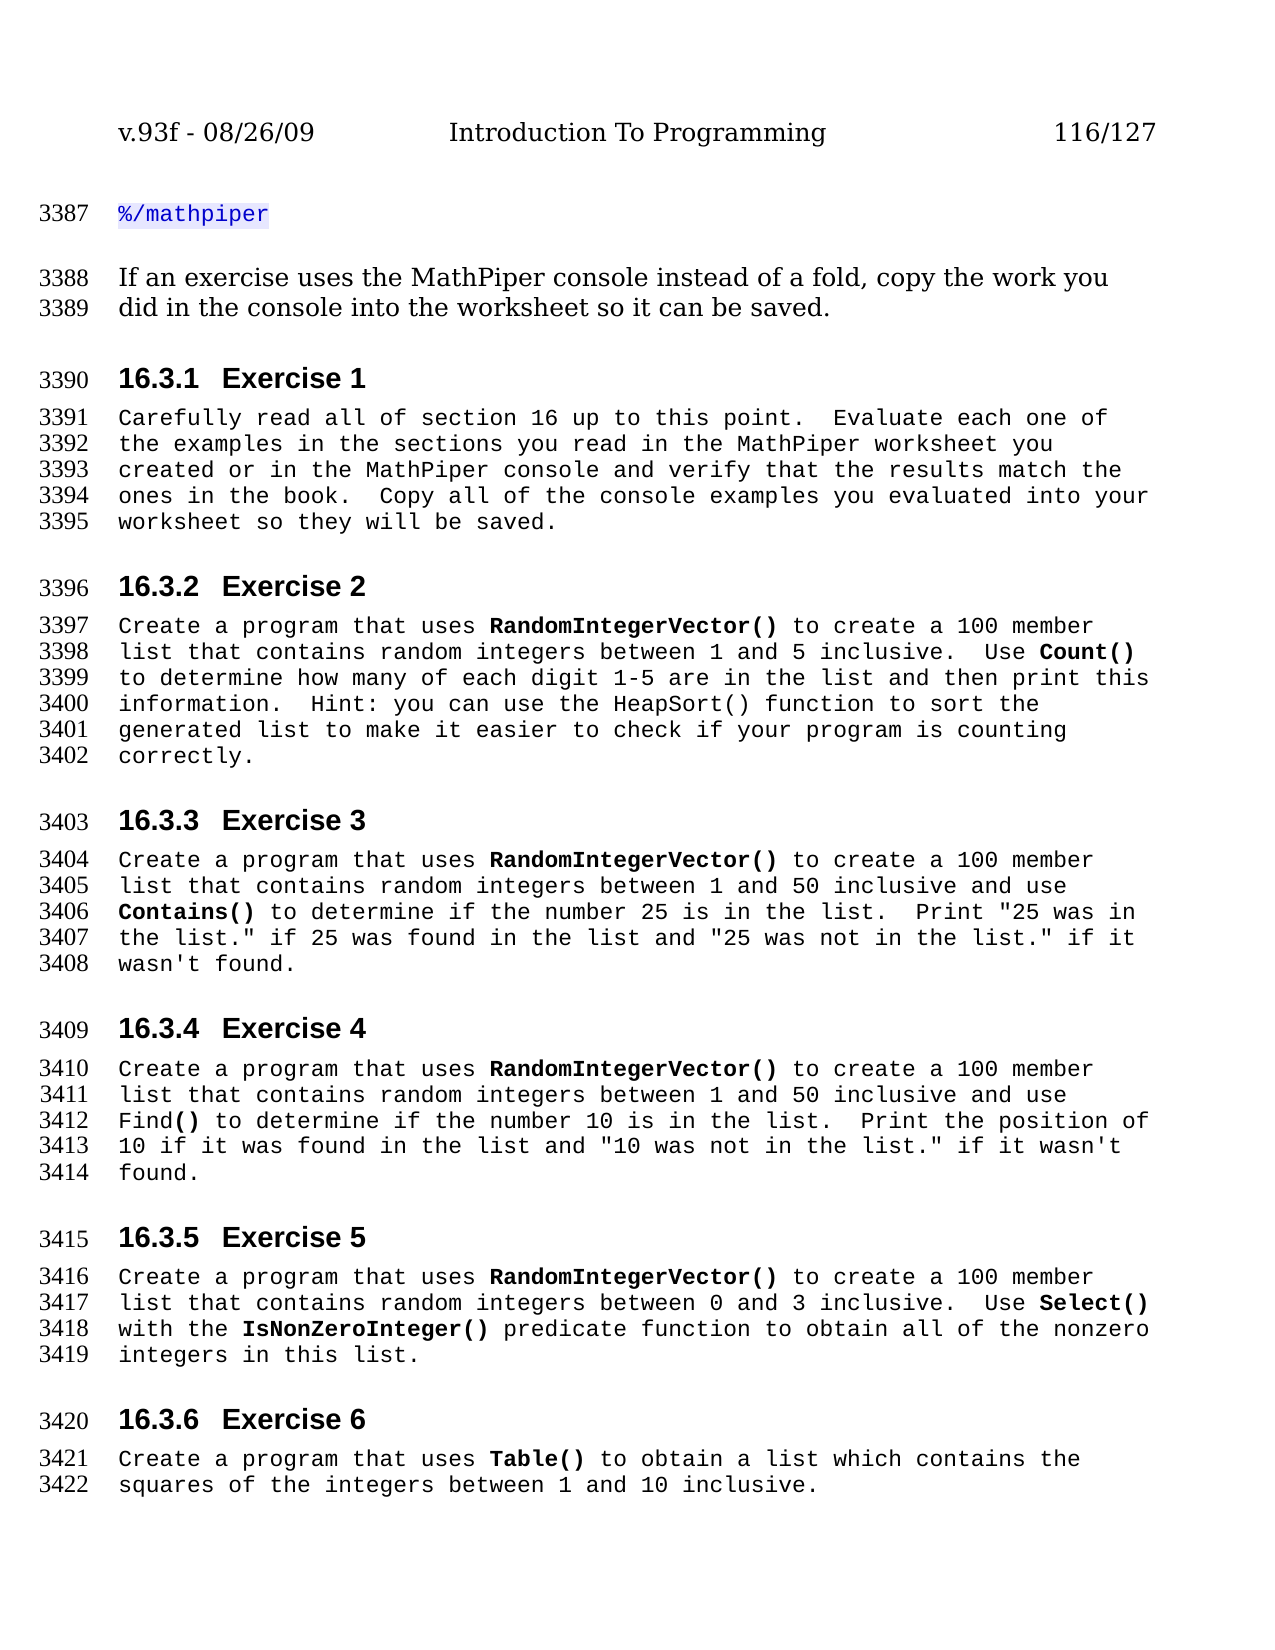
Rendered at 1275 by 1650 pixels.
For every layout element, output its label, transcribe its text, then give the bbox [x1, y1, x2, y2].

text Carefully read all of section 16 up to this point. Evaluate each one of the examples in the sections you read in the MathPiper worksheet you created or in the MathPiper console and verify that the results match the ones in the book. Copy all of the console examples you evaluated into your worksheet so they will be saved. [118, 406, 1157, 536]
subtitle Exercise 6 [118, 1402, 1157, 1436]
text Create a program that uses RandomIntegerVector() to create a 100 member list that contains random integers between 1 and 5 inclusive. Use Count() to determine how many of each digit 1-5 are in the list and then print this information. Hint: you can use the HeapSort() function to sort the generated list to make it easier to check if your program is counting correctly. [118, 615, 1157, 770]
subtitle Exercise 1 [118, 361, 1157, 394]
text Create a program that uses RandomIntegerVector() to create a 100 member list that contains random integers between 0 and 3 inclusive. Use Select() with the IsNonZeroInteger() predicate function to obtain all of the nonzero integers in this list. [118, 1265, 1157, 1369]
subtitle Exercise 5 [118, 1220, 1157, 1253]
text Create a program that uses Table() to obtain a list which contains the squares of the integers between 1 and 10 inclusive. [118, 1448, 1157, 1499]
text If an exercise uses the MathPiper console instead of a fold, copy the work you did in the console into the worksheet so it can be saved. [118, 263, 1157, 322]
text Create a program that uses RandomIntegerVector() to create a 100 member list that contains random integers between 1 and 50 inclusive and use Contains() to determine if the number 25 is in the list. Print "25 was in the list." if 25 was found in the list and "25 was not in the list." if it wasn't found. [118, 849, 1157, 978]
subtitle Exercise 4 [118, 1012, 1157, 1045]
text Create a program that uses RandomIntegerVector() to create a 100 member list that contains random integers between 1 and 50 inclusive and use Find() to determine if the number 10 is in the list. Print the position of 10 if it was found in the list and "10 was not in the list." if it wasn't found. [118, 1057, 1157, 1187]
text %/mathpiper [118, 203, 1157, 229]
subtitle Exercise 3 [118, 803, 1157, 837]
subtitle Exercise 2 [118, 569, 1157, 603]
